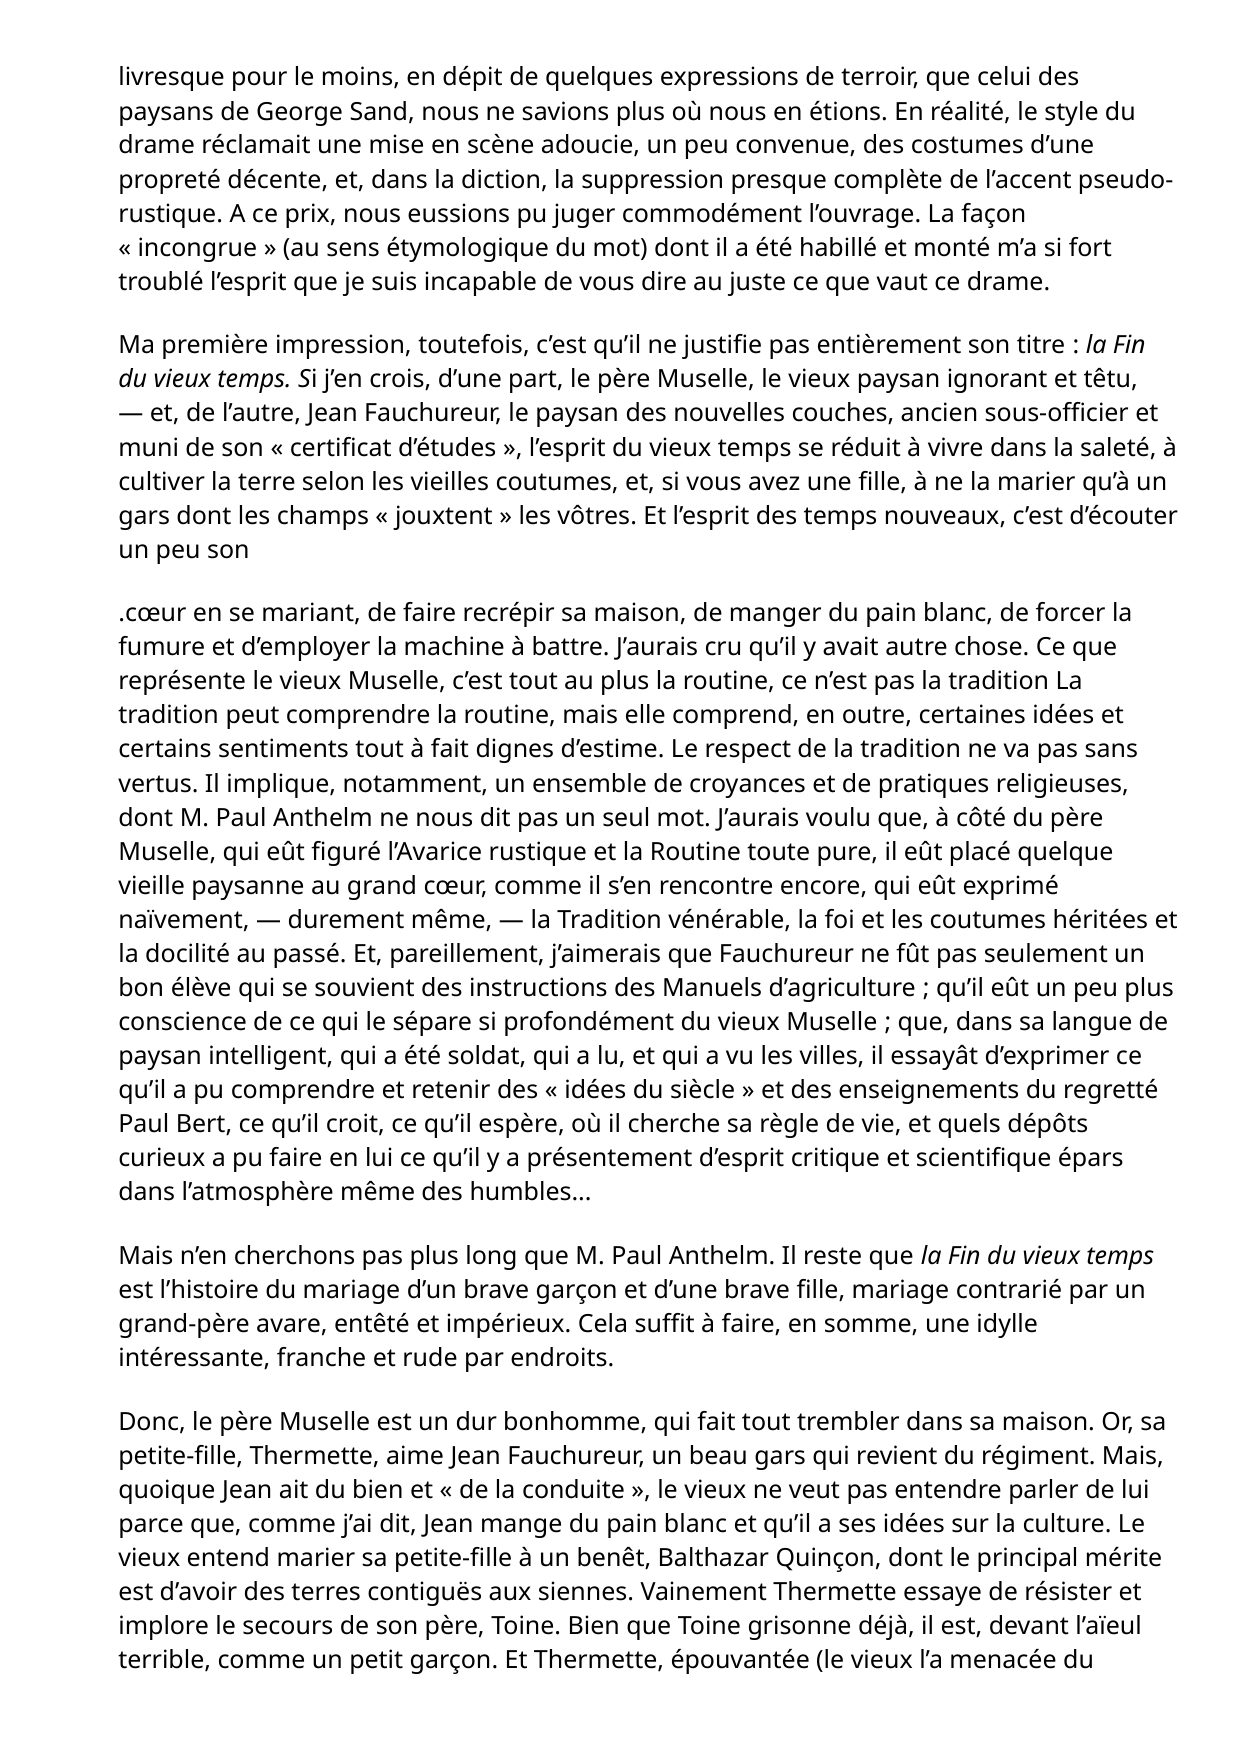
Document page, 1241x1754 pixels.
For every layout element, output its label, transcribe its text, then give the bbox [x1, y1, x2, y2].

text Mais n’en cherchons pas plus long que M. Paul Anthelm. Il reste que la Fin du vieux temps est l’histoire du mariage d’un brave garçon et d’une brave fille, mariage contrarié par un grand-père avare, entêté et impérieux. Cela suffit à faire, en somme, une idylle intéressante, franche et rude par endroits. [118, 1237, 1181, 1374]
text Ma première impression, toutefois, c’est qu’il ne justifie pas entièrement son titre : la Fin du vieux temps. Si j’en crois, d’une part, le père Muselle, le vieux paysan ignorant et têtu, — et, de l’autre, Jean Fauchureur, le paysan des nouvelles couches, ancien sous-officier et muni de son « certificat d’études », l’esprit du vieux temps se réduit à vivre dans la saleté, à cultiver la terre selon les vieilles coutumes, et, si vous avez une fille, à ne la marier qu’à un gars dont les champs « jouxtent » les vôtres. Et l’esprit des temps nouveaux, c’est d’écouter un peu son [118, 327, 1181, 565]
text Donc, le père Muselle est un dur bonhomme, qui fait tout trembler dans sa maison. Or, sa petite-fille, Thermette, aime Jean Fauchureur, un beau gars qui revient du régiment. Mais, quoique Jean ait du bien et « de la conduite », le vieux ne veut pas entendre parler de lui parce que, comme j’ai dit, Jean mange du pain blanc et qu’il a ses idées sur la culture. Le vieux entend marier sa petite-fille à un benêt, Balthazar Quinçon, dont le principal mérite est d’avoir des terres contiguës aux siennes. Vainement Thermette essaye de résister et implore le secours de son père, Toine. Bien que Toine grisonne déjà, il est, devant l’aïeul terrible, comme un petit garçon. Et Thermette, épouvantée (le vieux l’a menacée du [118, 1403, 1181, 1676]
text livresque pour le moins, en dépit de quelques expressions de terroir, que celui des paysans de George Sand, nous ne savions plus où nous en étions. En réalité, le style du drame réclamait une mise en scène adoucie, un peu convenue, des costumes d’une propreté décente, et, dans la diction, la suppression presque complète de l’accent pseudo-rustique. A ce prix, nous eussions pu juger commodément l’ouvrage. La façon « incongrue » (au sens étymologique du mot) dont il a été habillé et monté m’a si fort troublé l’esprit que je suis incapable de vous dire au juste ce que vaut ce drame. [118, 59, 1181, 297]
text .cœur en se mariant, de faire recrépir sa maison, de manger du pain blanc, de forcer la fumure et d’employer la machine à battre. J’aurais cru qu’il y avait autre chose. Ce que représente le vieux Muselle, c’est tout au plus la routine, ce n’est pas la tradition La tradition peut comprendre la routine, mais elle comprend, en outre, certaines idées et certains sentiments tout à fait dignes d’estime. Le respect de la tradition ne va pas sans vertus. Il implique, notamment, un ensemble de croyances et de pratiques religieuses, dont M. Paul Anthelm ne nous dit pas un seul mot. J’aurais voulu que, à côté du père Muselle, qui eût figuré l’Avarice rustique et la Routine toute pure, il eût placé quelque vieille paysanne au grand cœur, comme il s’en rencontre encore, qui eût exprimé naïvement, — durement même, — la Tradition vénérable, la foi et les coutumes héritées et la docilité au passé. Et, pareillement, j’aimerais que Fauchureur ne fût pas seulement un bon élève qui se souvient des instructions des Manuels d’agriculture ; qu’il eût un peu plus conscience de ce qui le sépare si profondément du vieux Muselle ; que, dans sa langue de paysan intelligent, qui a été soldat, qui a lu, et qui a vu les villes, il essayât d’exprimer ce qu’il a pu comprendre et retenir des « idées du siècle » et des enseignements du regretté Paul Bert, ce qu’il croit, ce qu’il espère, où il cherche sa règle de vie, et quels dépôts curieux a pu faire en lui ce qu’il y a présentement d’esprit critique et scientifique épars dans l’atmosphère même des humbles... [118, 595, 1181, 1208]
